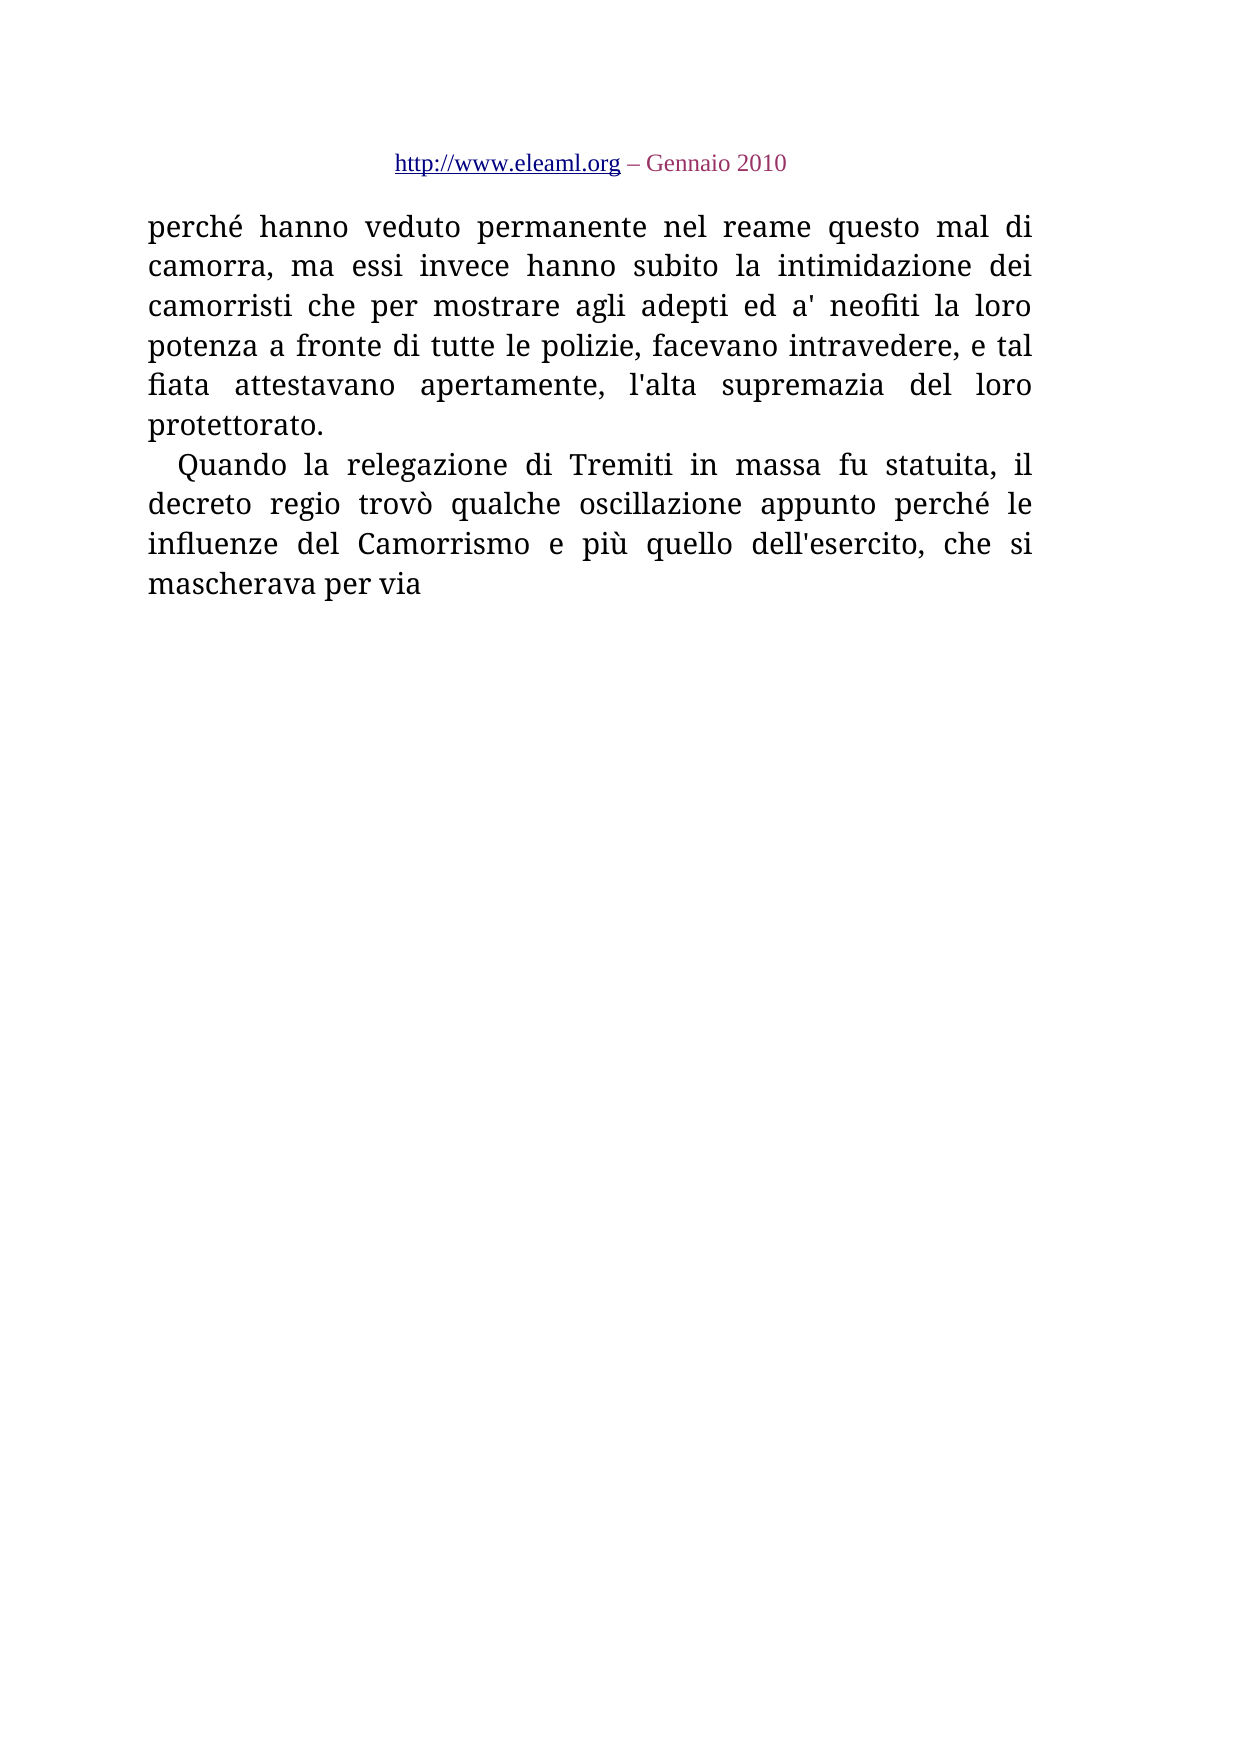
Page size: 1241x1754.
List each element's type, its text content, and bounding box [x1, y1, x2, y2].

text perché hanno veduto permanente nel reame questo mal di camorra, ma essi invece hanno subito la intimidazione dei camorristi che per mostrare agli adepti ed a' neofiti la loro potenza a fronte di tutte le polizie, facevano intravedere, e tal fiata attestavano apertamente, l'alta supremazia del loro protettorato. [148, 206, 1033, 444]
text Quando la relegazione di Tremiti in massa fu statuita, il decreto regio trovò qualche oscillazione appunto perché le influenze del Camorrismo e più quello dell'esercito, che si mascherava per via [148, 444, 1033, 603]
